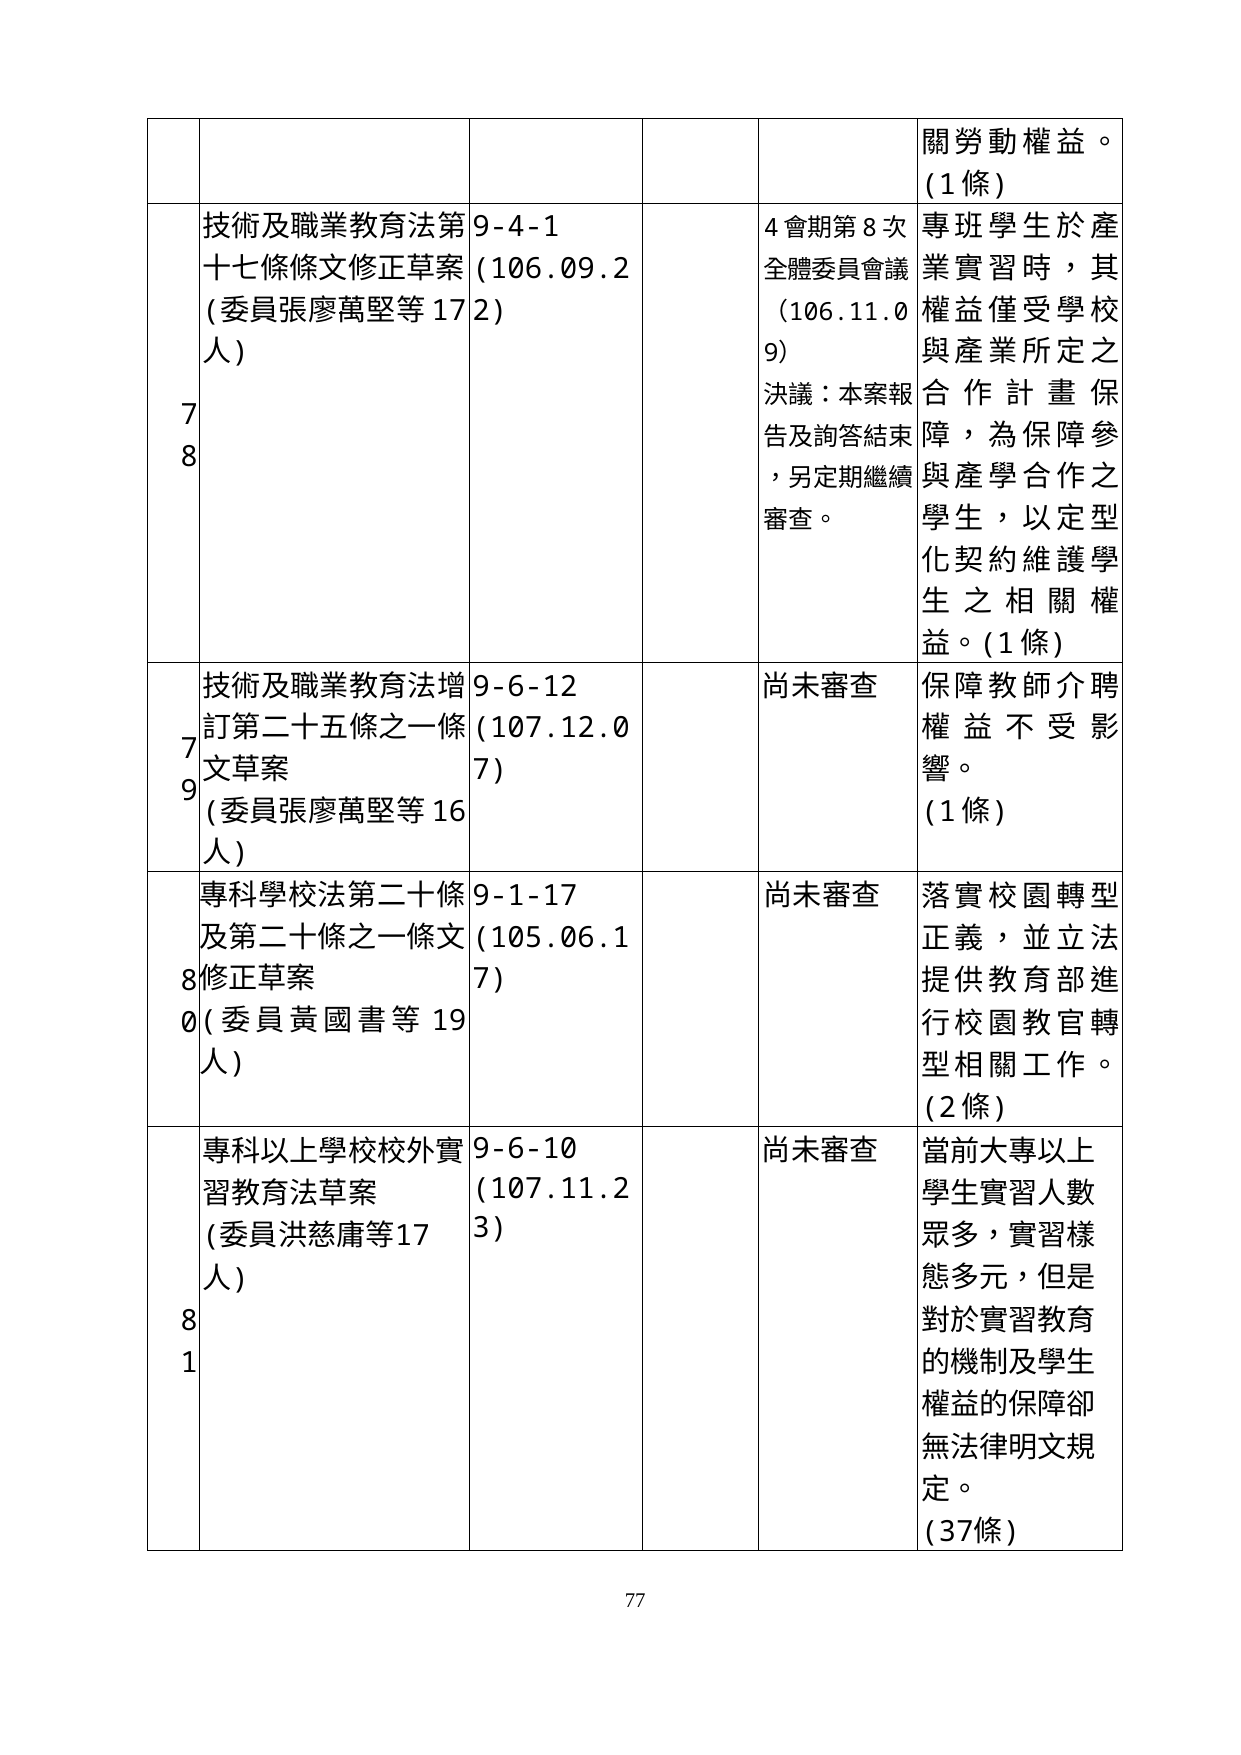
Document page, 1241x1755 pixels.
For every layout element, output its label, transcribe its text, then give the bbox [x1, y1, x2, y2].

table_cell [643, 119, 758, 202]
table_cell 技術及職業教育法第十七條條文修正草案 (委員張廖萬堅等17人) [200, 204, 469, 662]
table_cell [643, 872, 758, 1126]
table_cell 尚未審查 [759, 1127, 917, 1550]
table_cell 9-6-10 (107.11.23) [470, 1127, 642, 1550]
table_cell 落實校園轉型正義，並立法提供教育部進行校園教官轉型相關工作。(2條) [918, 872, 1122, 1126]
table_cell 關勞動權益。(1條) [918, 119, 1122, 202]
table_cell 尚未審查 [759, 872, 917, 1126]
table_cell [200, 119, 469, 202]
table_cell 9-4-1 (106.09.22) [470, 204, 642, 662]
table_cell [148, 663, 199, 871]
table_cell 技術及職業教育法增訂第二十五條之一條文草案 (委員張廖萬堅等16人) [200, 663, 469, 871]
table_cell 當前大專以上學生實習人數眾多，實習樣態多元，但是對於實習教育的機制及學生權益的保障卻無法律明文規定。 (37條) [918, 1127, 1122, 1550]
table_cell 9-1-17 (105.06.17) [470, 872, 642, 1126]
table_cell [643, 204, 758, 662]
table_cell 專科學校法第二十條及第二十條之一條文修正草案 (委員黃國書等19人) [200, 872, 469, 1126]
table_cell [148, 119, 199, 202]
table_cell [643, 663, 758, 871]
table_cell 9-6-12 (107.12.07) [470, 663, 642, 871]
table_cell [148, 204, 199, 662]
table_cell 專班學生於產業實習時，其權益僅受學校與產業所定之合作計畫保障，為保障參與產學合作之學生，以定型化契約維護學生之相關權益。(1條) [918, 204, 1122, 662]
table_cell [759, 119, 917, 202]
table_cell 尚未審查 [759, 663, 917, 871]
table_cell [148, 1127, 199, 1550]
table_cell 4會期第8次全體委員會議（106.11.09） 決議：本案報告及詢答結束 ，另定期繼續審查。 [759, 204, 917, 662]
table_cell [470, 119, 642, 202]
table_cell 專科以上學校校外實習教育法草案 (委員洪慈庸等17人) [200, 1127, 469, 1550]
table_cell [643, 1127, 758, 1550]
table_cell [148, 872, 199, 1126]
table_cell 保障教師介聘權益不受影響。 (1條) [918, 663, 1122, 871]
